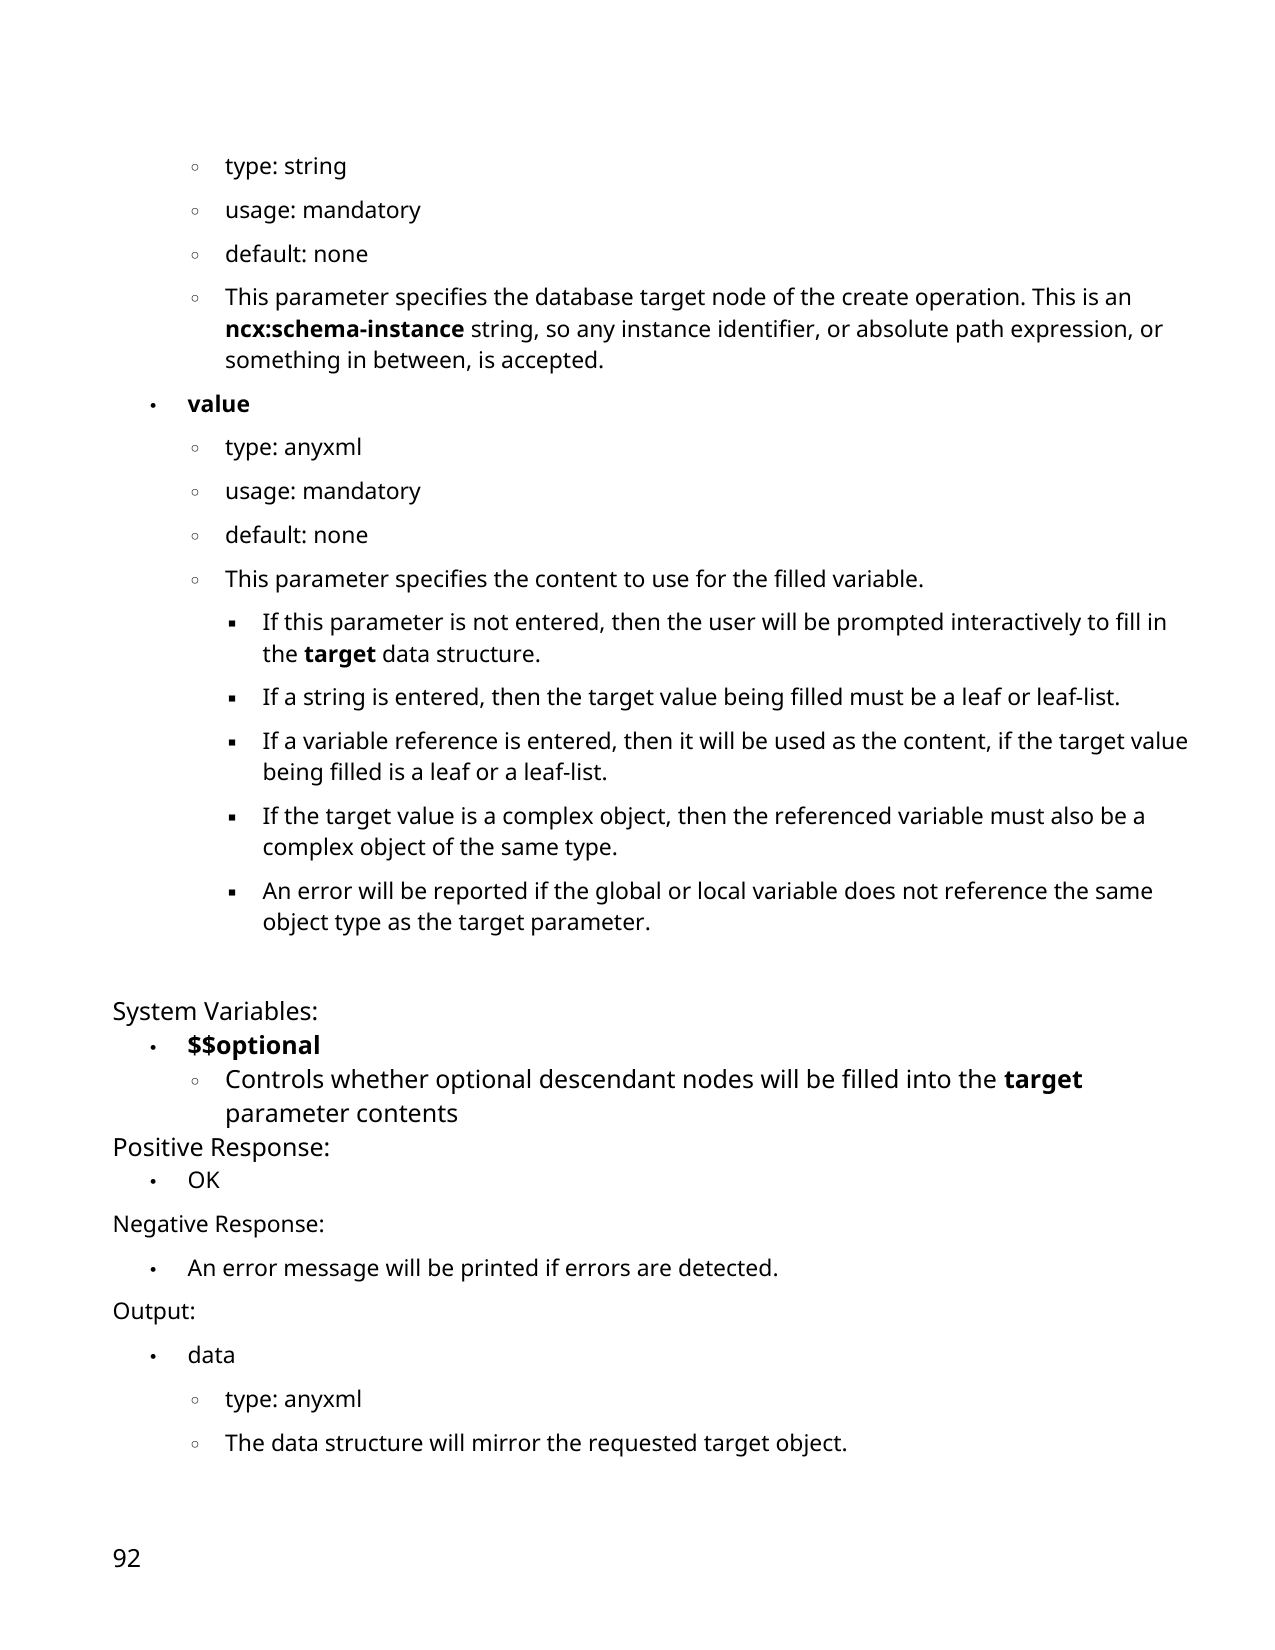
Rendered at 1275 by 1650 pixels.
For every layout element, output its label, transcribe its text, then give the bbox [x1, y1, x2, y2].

text Output: [112, 1295, 1200, 1327]
text Positive Response: [112, 1130, 1200, 1164]
text System Variables: [112, 994, 1200, 1028]
list type: anyxml [187, 431, 1200, 462]
list default: none [187, 237, 1200, 269]
text Negative Response: [112, 1208, 1200, 1239]
list value [150, 387, 1200, 419]
list If this parameter is not entered, then the user will be prompted interactively to fill in the target data structure. [225, 606, 1200, 669]
list usage: mandatory [187, 194, 1200, 225]
list If a variable reference is entered, then it will be used as the content, if the target value being filled is a leaf or a leaf-list. [225, 725, 1200, 787]
list type: string [187, 150, 1200, 181]
list If a string is entered, then the target value being filled must be a leaf or leaf-list. [225, 681, 1200, 712]
list This parameter specifies the content to use for the filled variable. [187, 562, 1200, 594]
list The data structure will mirror the requested target object. [187, 1427, 1200, 1458]
list data [150, 1339, 1200, 1370]
list An error message will be printed if errors are detected. [150, 1252, 1200, 1283]
list If the target value is a complex object, then the referenced variable must also be a complex object of the same type. [225, 800, 1200, 862]
list Controls whether optional descendant nodes will be filled into the target parameter contents [187, 1062, 1200, 1130]
list type: anyxml [187, 1383, 1200, 1414]
list default: none [187, 519, 1200, 550]
list $$optional [150, 1028, 1200, 1062]
list This parameter specifies the database target node of the create operation. This is an ncx:schema-instance string, so any instance identifier, or absolute path expression, or something in between, is accepted. [187, 281, 1200, 375]
list An error will be reported if the global or local variable does not reference the same object type as the target parameter. [225, 875, 1200, 937]
list OK [150, 1164, 1200, 1195]
list usage: mandatory [187, 475, 1200, 506]
